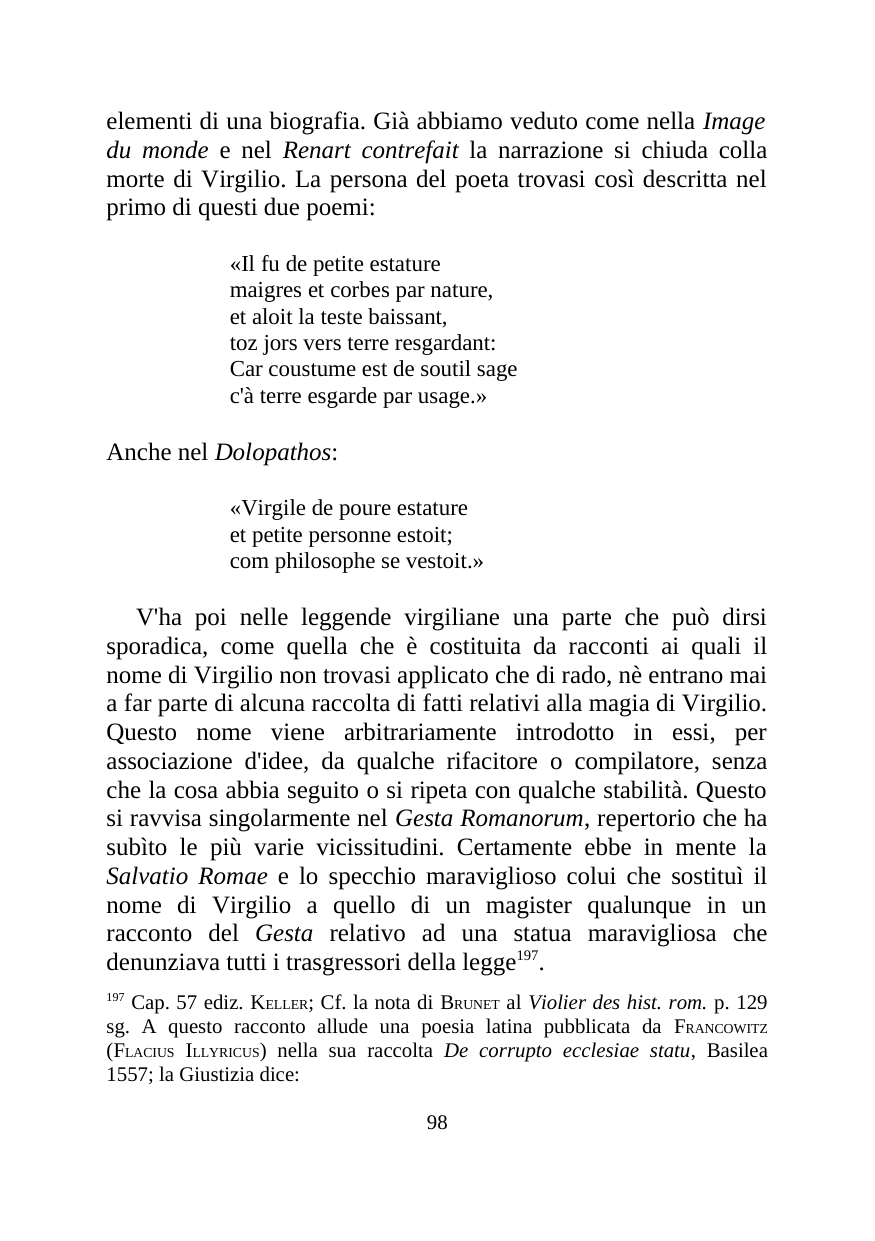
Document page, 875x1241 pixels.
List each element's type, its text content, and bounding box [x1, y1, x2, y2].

text toz jors vers terre resgardant: [200, 329, 768, 355]
text com philosophe se vestoit.» [200, 547, 768, 573]
text elementi di una biografia. Già abbiamo veduto come nella Image du monde e nel Renart contrefait la narrazione si chiuda colla morte di Virgilio. La persona del poeta trovasi così descritta nel primo di questi due poemi: [106, 106, 768, 221]
text et petite personne estoit; [200, 521, 768, 547]
text Anche nel Dolopathos: [106, 437, 768, 466]
text V'ha poi nelle leggende virgiliane una parte che può dirsi sporadica, come quella che è costituita da racconti ai quali il nome di Virgilio non trovasi applicato che di rado, nè entrano mai a far parte di alcuna raccolta di fatti relativi alla magia di Virgilio. Questo nome viene arbitrariamente introdotto in essi, per associazione d'idee, da qualche rifacitore o compilatore, senza che la cosa abbia seguito o si ripeta con qualche stabilità. Questo si ravvisa singolarmente nel Gesta Romanorum, repertorio che ha subìto le più varie vicissitudini. Certamente ebbe in mente la Salvatio Romae e lo specchio maraviglioso colui che sostituì il nome di Virgilio a quello di un magister qualunque in un racconto del Gesta relativo ad una statua maravigliosa che denunziava tutti i trasgressori della legge. [106, 602, 768, 976]
text «Il fu de petite estature [200, 250, 768, 276]
text et aloit la teste baissant, [200, 303, 768, 329]
text c'à terre esgarde par usage.» [200, 382, 768, 408]
text maigres et corbes par nature, [200, 276, 768, 303]
text Car coustume est de soutil sage [200, 355, 768, 382]
text Cap. 57 ediz. Keller; Cf. la nota di Brunet al Violier des hist. rom. p. 129 sg. A questo racconto allude una poesia latina pubblicata da Francowitz (Flacius Illyricus) nella sua raccolta De corrupto ecclesiae statu, Basilea 1557; la Giustizia dice: [106, 989, 768, 1086]
text «Virgile de poure estature [200, 494, 768, 521]
